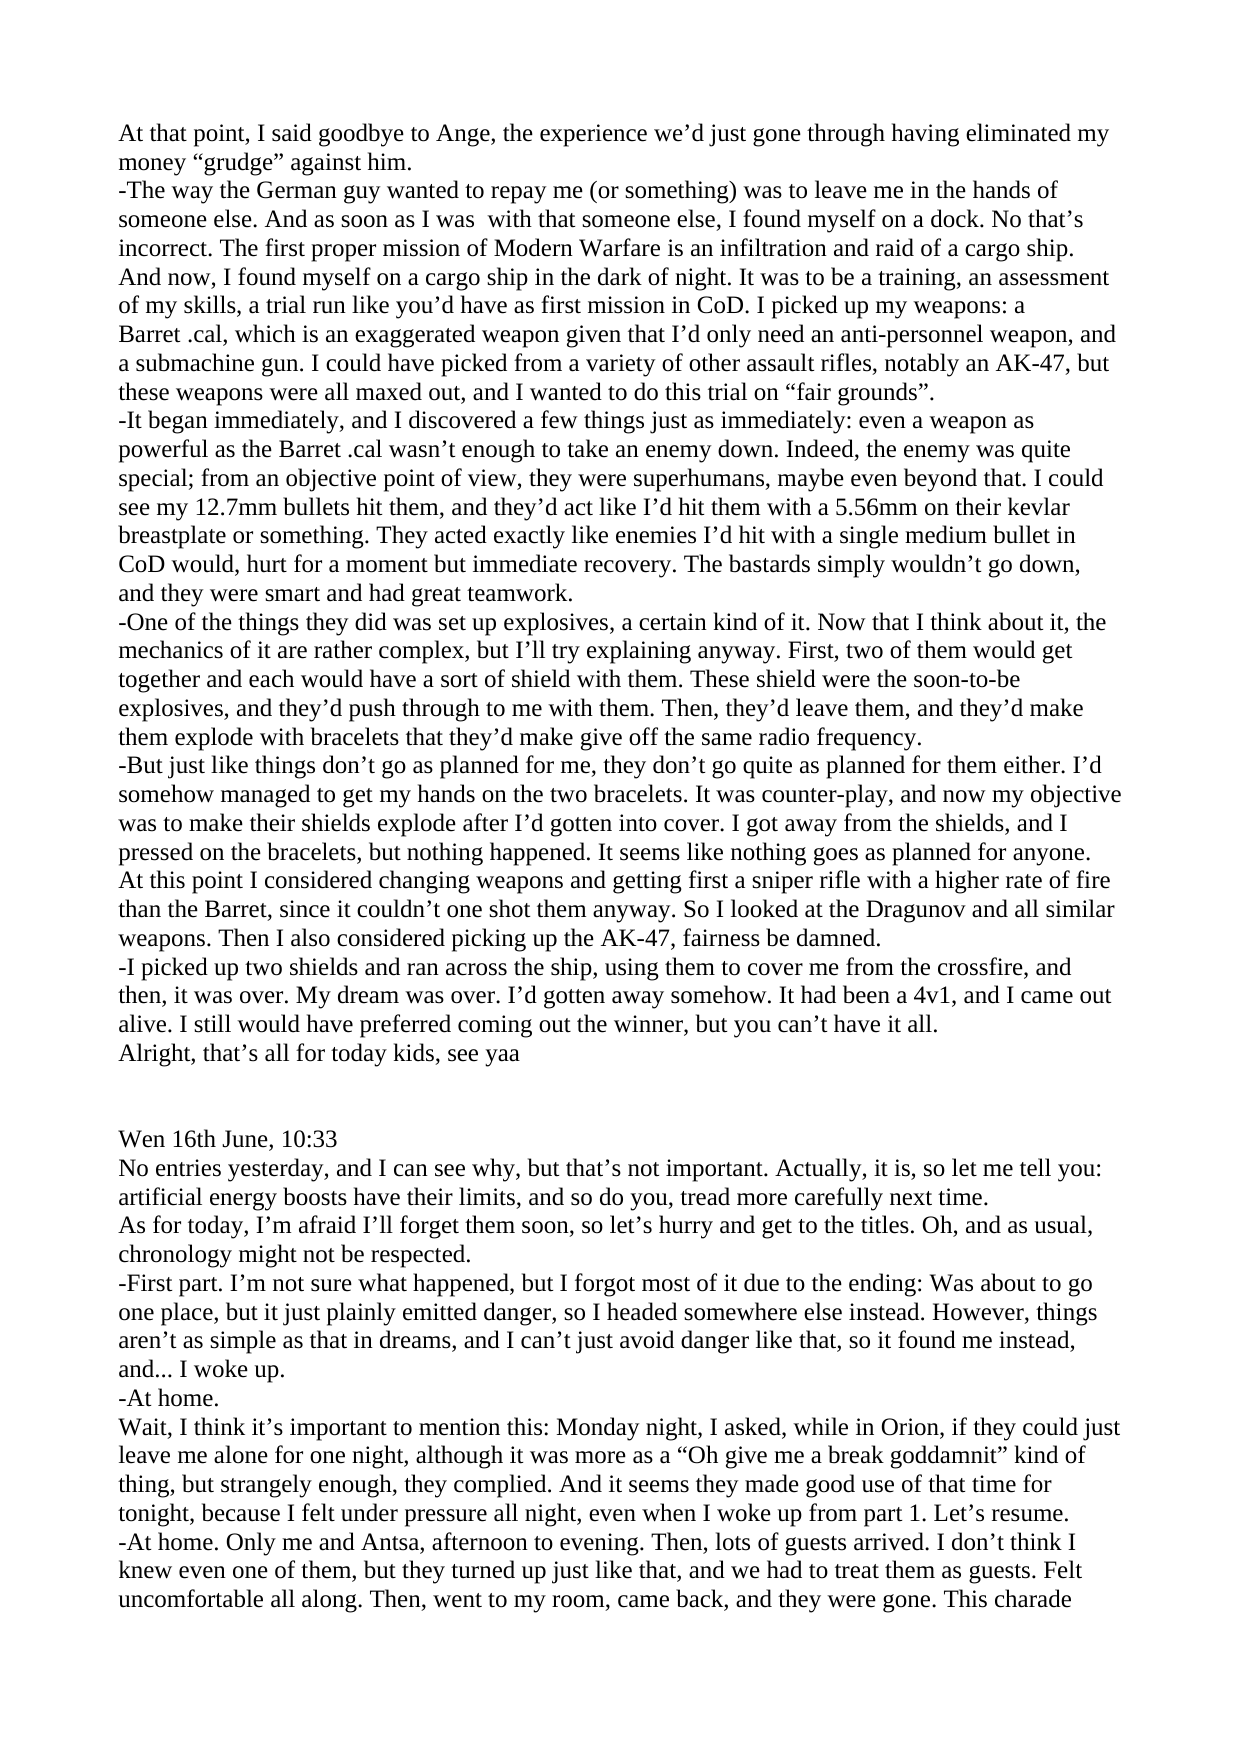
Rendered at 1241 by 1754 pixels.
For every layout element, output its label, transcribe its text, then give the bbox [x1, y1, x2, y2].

text No entries yesterday, and I can see why, but that’s not important. Actually, it is, so let me tell you: artificial energy boosts have their limits, and so do you, tread more carefully next time. [118, 1153, 1122, 1211]
text Wen 16th June, 10:33 [118, 1124, 1122, 1153]
text -The way the German guy wanted to repay me (or something) was to leave me in the hands of someone else. And as soon as I was with that someone else, I found myself on a dock. No that’s incorrect. The first proper mission of Modern Warfare is an infiltration and raid of a cargo ship. And now, I found myself on a cargo ship in the dark of night. It was to be a training, an assessment of my skills, a trial run like you’d have as first mission in CoD. I picked up my weapons: a Barret .cal, which is an exaggerated weapon given that I’d only need an anti-personnel weapon, and a submachine gun. I could have picked from a variety of other assault rifles, notably an AK-47, but these weapons were all maxed out, and I wanted to do this trial on “fair grounds”. [118, 176, 1122, 406]
text At that point, I said goodbye to Ange, the experience we’d just gone through having eliminated my money “grudge” against him. [118, 118, 1122, 176]
text -One of the things they did was set up explosives, a certain kind of it. Now that I think about it, the mechanics of it are rather complex, but I’ll try explaining anyway. First, two of them would get together and each would have a sort of shield with them. These shield were the soon-to-be explosives, and they’d push through to me with them. Then, they’d leave them, and they’d make them explode with bracelets that they’d make give off the same radio frequency. [118, 607, 1122, 751]
text -But just like things don’t go as planned for me, they don’t go quite as planned for them either. I’d somehow managed to get my hands on the two bracelets. It was counter-play, and now my objective was to make their shields explode after I’d gotten into cover. I got away from the shields, and I pressed on the bracelets, but nothing happened. It seems like nothing goes as planned for anyone. At this point I considered changing weapons and getting first a sniper rifle with a higher rate of fire than the Barret, since it couldn’t one shot them anyway. So I looked at the Dragunov and all similar weapons. Then I also considered picking up the AK-47, fairness be damned. [118, 751, 1122, 952]
text -It began immediately, and I discovered a few things just as immediately: even a weapon as powerful as the Barret .cal wasn’t enough to take an enemy down. Indeed, the enemy was quite special; from an objective point of view, they were superhumans, maybe even beyond that. I could see my 12.7mm bullets hit them, and they’d act like I’d hit them with a 5.56mm on their kevlar breastplate or something. They acted exactly like enemies I’d hit with a single medium bullet in CoD would, hurt for a moment but immediate recovery. The bastards simply wouldn’t go down, and they were smart and had great teamwork. [118, 406, 1122, 607]
text -At home. [118, 1383, 1122, 1412]
text Wait, I think it’s important to mention this: Monday night, I asked, while in Orion, if they could just leave me alone for one night, although it was more as a “Oh give me a break goddamnit” kind of thing, but strangely enough, they complied. And it seems they made good use of that time for tonight, because I felt under pressure all night, even when I woke up from part 1. Let’s resume. [118, 1412, 1122, 1527]
text -First part. I’m not sure what happened, but I forgot most of it due to the ending: Was about to go one place, but it just plainly emitted danger, so I headed somewhere else instead. However, things aren’t as simple as that in dreams, and I can’t just avoid danger like that, so it found me instead, and... I woke up. [118, 1268, 1122, 1383]
text Alright, that’s all for today kids, see yaa [118, 1038, 1122, 1067]
text As for today, I’m afraid I’ll forget them soon, so let’s hurry and get to the titles. Oh, and as usual, chronology might not be respected. [118, 1211, 1122, 1268]
text -I picked up two shields and ran across the ship, using them to cover me from the crossfire, and then, it was over. My dream was over. I’d gotten away somehow. It had been a 4v1, and I came out alive. I still would have preferred coming out the winner, but you can’t have it all. [118, 952, 1122, 1038]
text -At home. Only me and Antsa, afternoon to evening. Then, lots of guests arrived. I don’t think I knew even one of them, but they turned up just like that, and we had to treat them as guests. Felt uncomfortable all along. Then, went to my room, came back, and they were gone. This charade [118, 1527, 1122, 1613]
